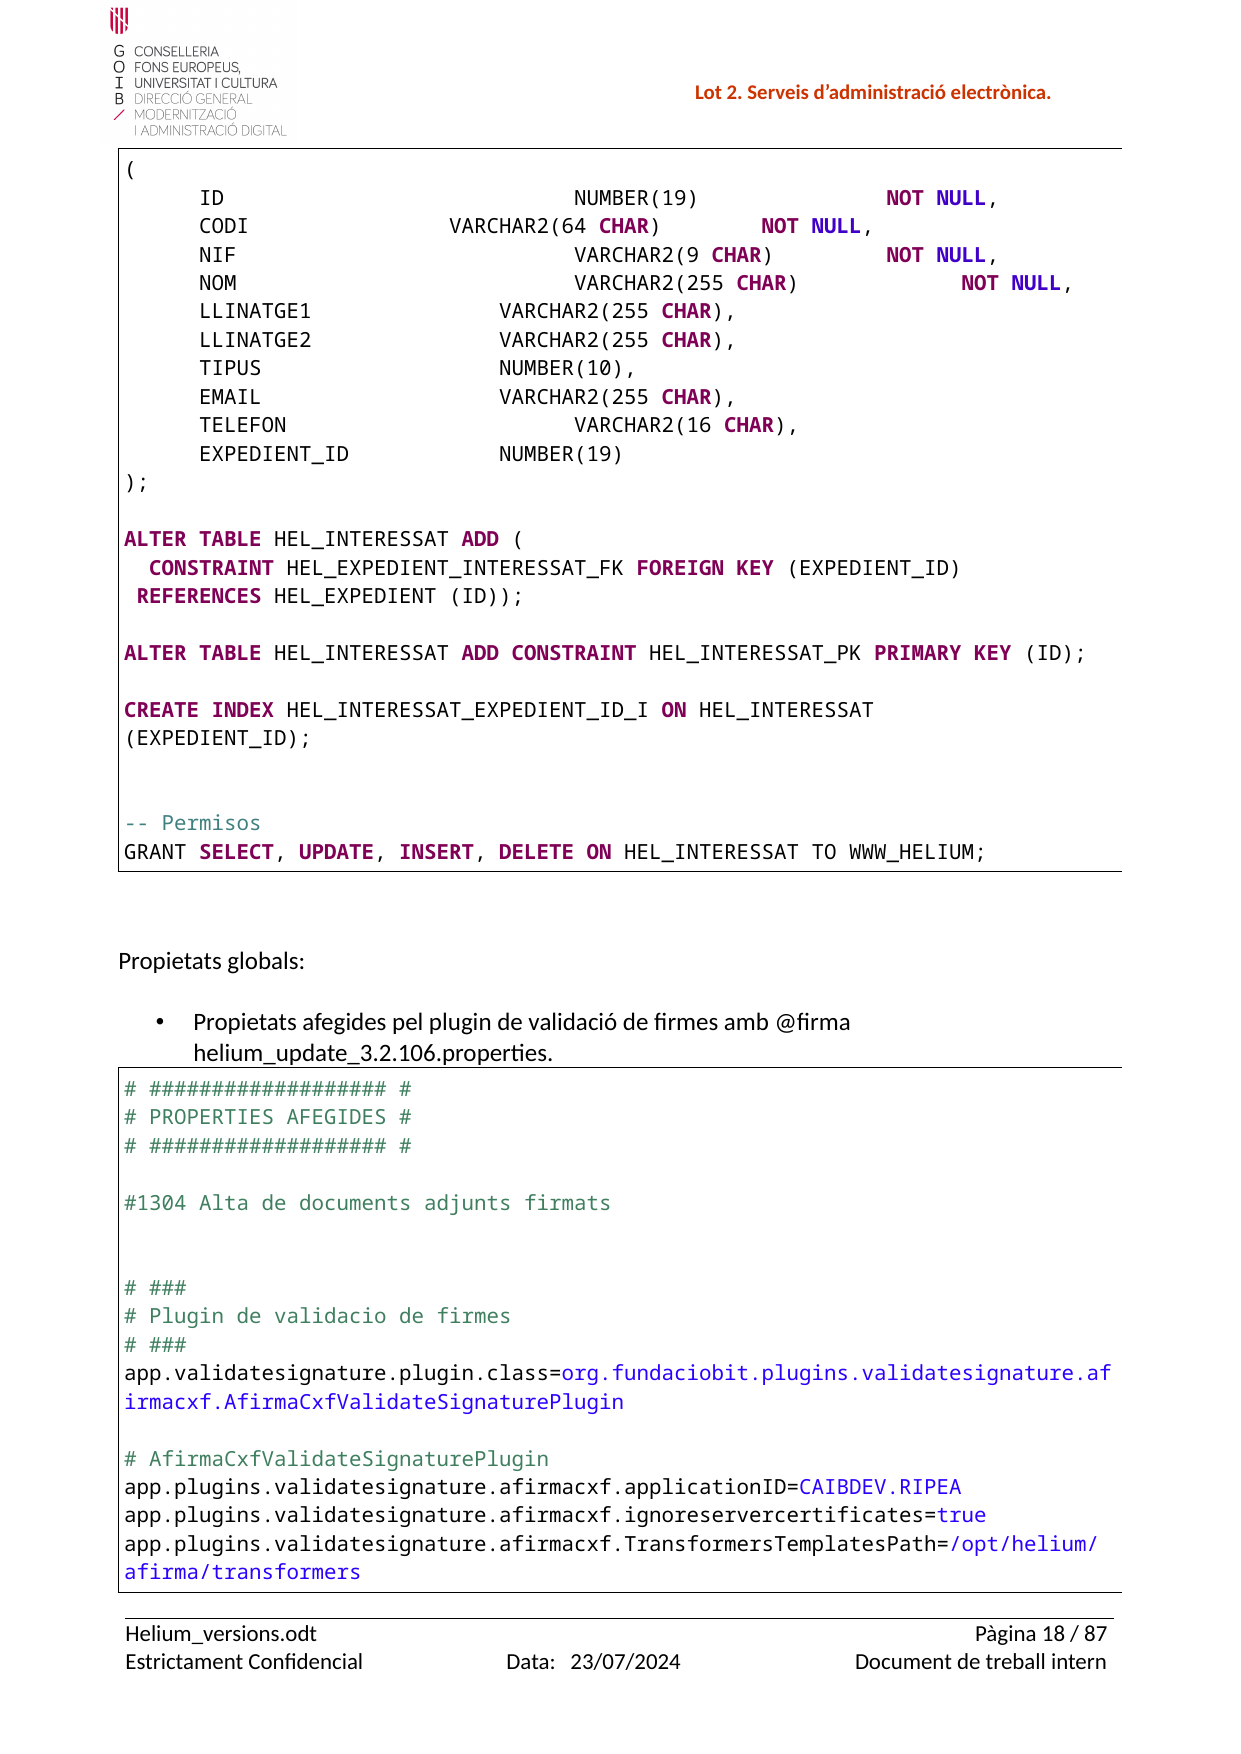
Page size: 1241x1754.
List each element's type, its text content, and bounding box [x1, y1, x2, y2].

text Propietats globals: [118, 945, 1122, 976]
list Propietats afegides pel plugin de validació de firmes amb @firma helium_update_3.2.106.properties. [156, 1006, 1122, 1067]
table_header ( ID NUMBER(19) NOT NULL, CODI VARCHAR2(64 CHAR) NOT NULL, NIF VARCHAR2(9 CHAR) NOT NULL, NOM VARCHAR2(255 CHAR) NOT NULL, LLINATGE1 VARCHAR2(255 CHAR), LLINATGE2 VARCHAR2(255 CHAR), TIPUS NUMBER(10), EMAIL VARCHAR2(255 CHAR), TELEFON VARCHAR2(16 CHAR), EXPEDIENT_ID NUMBER(19) ); ALTER TABLE HEL_INTERESSAT ADD ( CONSTRAINT HEL_EXPEDIENT_INTERESSAT_FK FOREIGN KEY (EXPEDIENT_ID) REFERENCES HEL_EXPEDIENT (ID)); ALTER TABLE HEL_INTERESSAT ADD CONSTRAINT HEL_INTERESSAT_PK PRIMARY KEY (ID); CREATE INDEX HEL_INTERESSAT_EXPEDIENT_ID_I ON HEL_INTERESSAT (EXPEDIENT_ID); -- Permisos GRANT SELECT, UPDATE, INSERT, DELETE ON HEL_INTERESSAT TO WWW_HELIUM; [119, 149, 1122, 871]
picture [100, 0, 297, 144]
table_header # ################### # # PROPERTIES AFEGIDES # # ################### # #1304 Alta de documents adjunts firmats # ### # Plugin de validacio de firmes # ### app.validatesignature.plugin.class=org.fundaciobit.plugins.validatesignature.afirmacxf.AfirmaCxfValidateSignaturePlugin # AfirmaCxfValidateSignaturePlugin app.plugins.validatesignature.afirmacxf.applicationID=CAIBDEV.RIPEA app.plugins.validatesignature.afirmacxf.ignoreservercertificates=true app.plugins.validatesignature.afirmacxf.TransformersTemplatesPath=/opt/helium/afirma/transformers [119, 1068, 1122, 1592]
